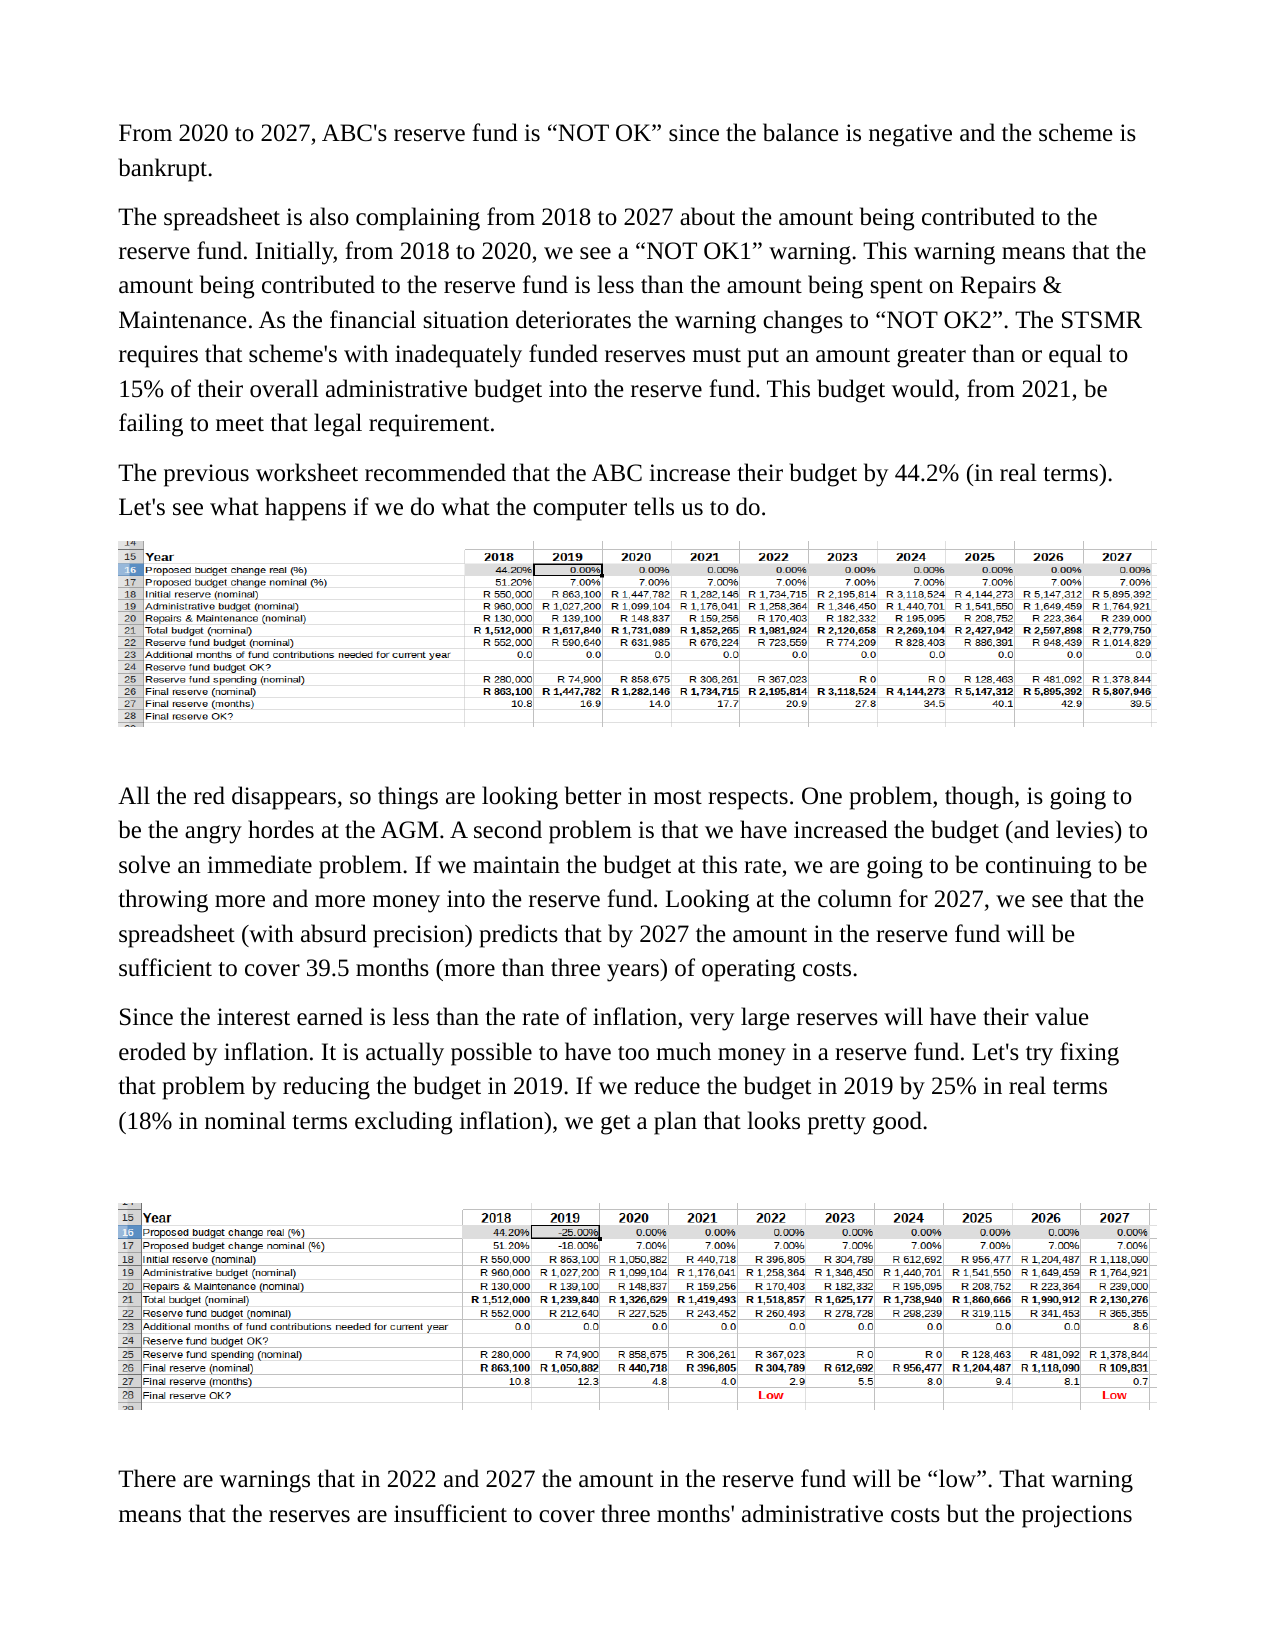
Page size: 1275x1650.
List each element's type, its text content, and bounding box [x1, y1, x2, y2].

text Since the interest earned is less than the rate of inflation, very large reserves will have their value eroded by inflation. It is actually possible to have too much money in a reserve fund. Let's try fixing that problem by reducing the budget in 2019. If we reduce the budget in 2019 by 25% in real terms (18% in nominal terms excluding inflation), we get a plan that looks pretty good. [118, 1002, 1157, 1134]
text The previous worksheet recommended that the ABC increase their budget by 44.2% (in real terms). Let's see what happens if we do what the computer tells us to do. [118, 458, 1157, 521]
text From 2020 to 2027, ABC's reserve fund is “NOT OK” since the balance is negative and the scheme is bankrupt. [118, 118, 1157, 181]
picture [118, 541, 1157, 727]
text The spreadsheet is also complaining from 2018 to 2027 about the amount being contributed to the reserve fund. Initially, from 2018 to 2020, we see a “NOT OK1” warning. This warning means that the amount being contributed to the reserve fund is less than the amount being spent on Repairs & Maintenance. As the financial situation deteriorates the warning changes to “NOT OK2”. The STSMR requires that scheme's with inadequately funded reserves must put an amount greater than or equal to 15% of their overall administrative budget into the reserve fund. This budget would, from 2021, be failing to meet that legal requirement. [118, 202, 1157, 437]
text There are warnings that in 2022 and 2027 the amount in the reserve fund will be “low”. That warning means that the reserves are insufficient to cover three months' administrative costs but the projections [118, 1464, 1157, 1528]
picture [118, 1203, 1157, 1410]
text All the red disappears, so things are looking better in most respects. One problem, though, is going to be the angry hordes at the AGM. A second problem is that we have increased the budget (and levies) to solve an immediate problem. If we maintain the budget at this rate, we are going to be continuing to be throwing more and more money into the reserve fund. Looking at the column for 2027, we see that the spreadsheet (with absurd precision) predicts that by 2027 the amount in the reserve fund will be sufficient to cover 39.5 months (more than three years) of operating costs. [118, 781, 1157, 982]
